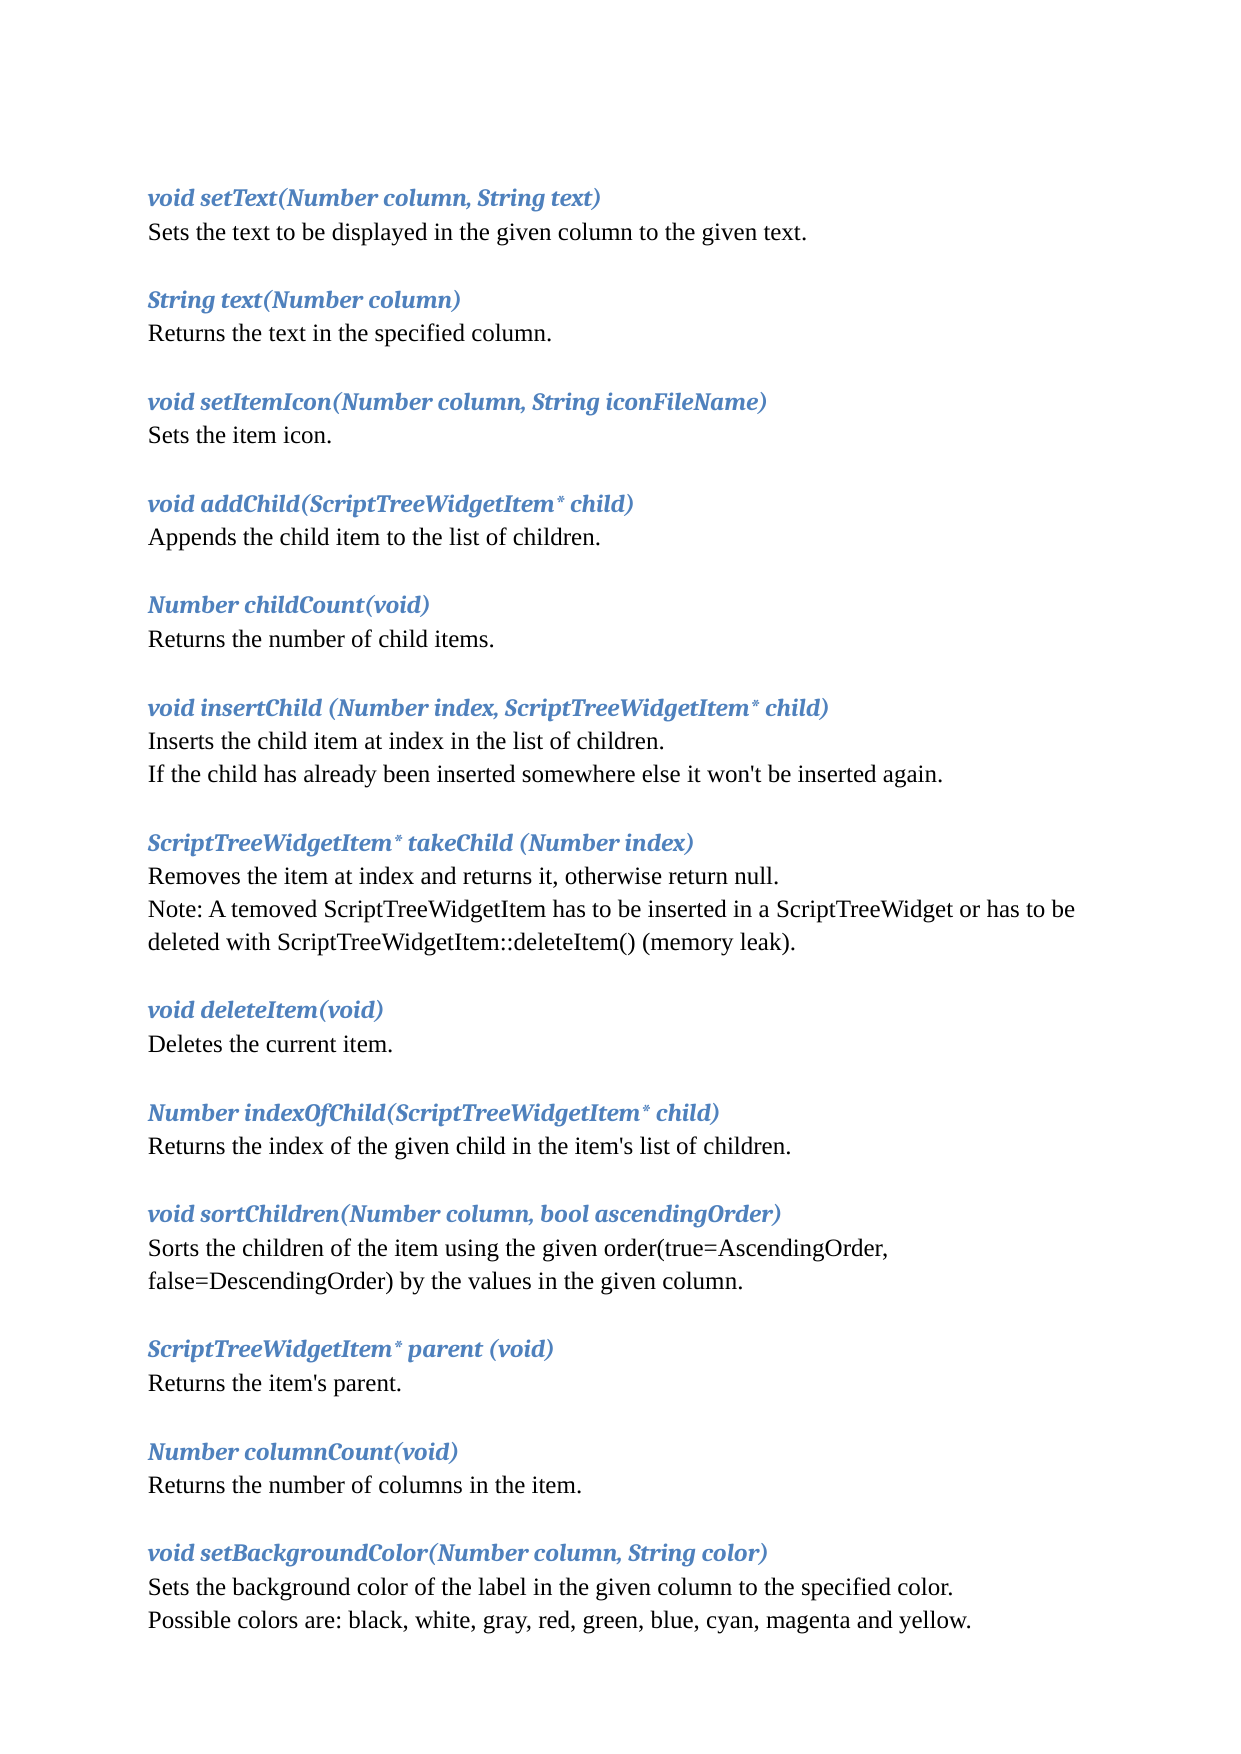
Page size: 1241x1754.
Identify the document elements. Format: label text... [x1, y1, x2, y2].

text Returns the item's parent. [148, 1368, 1093, 1397]
subtitle Number columnCount(void) [148, 1437, 1093, 1466]
text false=DescendingOrder) by the values in the given column. [148, 1266, 1093, 1295]
subtitle String text(Number column) [148, 286, 1093, 314]
subtitle void deleteItem(void) [148, 996, 1093, 1025]
text Note: A temoved ScriptTreeWidgetItem has to be inserted in a ScriptTreeWidget or has to be deleted with ScriptTreeWidgetItem::deleteItem() (memory leak). [148, 894, 1093, 956]
text If the child has already been inserted somewhere else it won't be inserted again. [148, 759, 1093, 788]
text Sets the background color of the label in the given column to the specified color. [148, 1572, 1093, 1601]
subtitle Number childCount(void) [148, 591, 1093, 620]
text Sorts the children of the item using the given order(true=AscendingOrder, [148, 1233, 1093, 1262]
text Inserts the child item at index in the list of children. [148, 726, 1093, 755]
subtitle void sortChildren(Number column, bool ascendingOrder) [148, 1200, 1093, 1229]
subtitle ScriptTreeWidgetItem* takeChild (Number index) [148, 828, 1093, 857]
subtitle void addChild(ScriptTreeWidgetItem* child) [148, 489, 1093, 518]
subtitle void setBackgroundColor(Number column, String color) [148, 1539, 1093, 1568]
text Returns the number of columns in the item. [148, 1470, 1093, 1499]
text Deletes the current item. [148, 1029, 1093, 1058]
subtitle Number indexOfChild(ScriptTreeWidgetItem* child) [148, 1098, 1093, 1127]
text Returns the text in the specified column. [148, 318, 1093, 347]
subtitle void setText(Number column, String text) [148, 183, 1093, 212]
text Possible colors are: black, white, gray, red, green, blue, cyan, magenta and yellow. [148, 1605, 1093, 1634]
text Returns the index of the given child in the item's list of children. [148, 1131, 1093, 1160]
text Sets the item icon. [148, 421, 1093, 449]
subtitle void setItemIcon(Number column, String iconFileName) [148, 387, 1093, 416]
text Returns the number of child items. [148, 624, 1093, 653]
text Appends the child item to the list of children. [148, 522, 1093, 551]
text Sets the text to be displayed in the given column to the given text. [148, 217, 1093, 245]
subtitle ScriptTreeWidgetItem* parent (void) [148, 1335, 1093, 1364]
subtitle void insertChild (Number index, ScriptTreeWidgetItem* child) [148, 693, 1093, 722]
text Removes the item at index and returns it, otherwise return null. [148, 861, 1093, 890]
